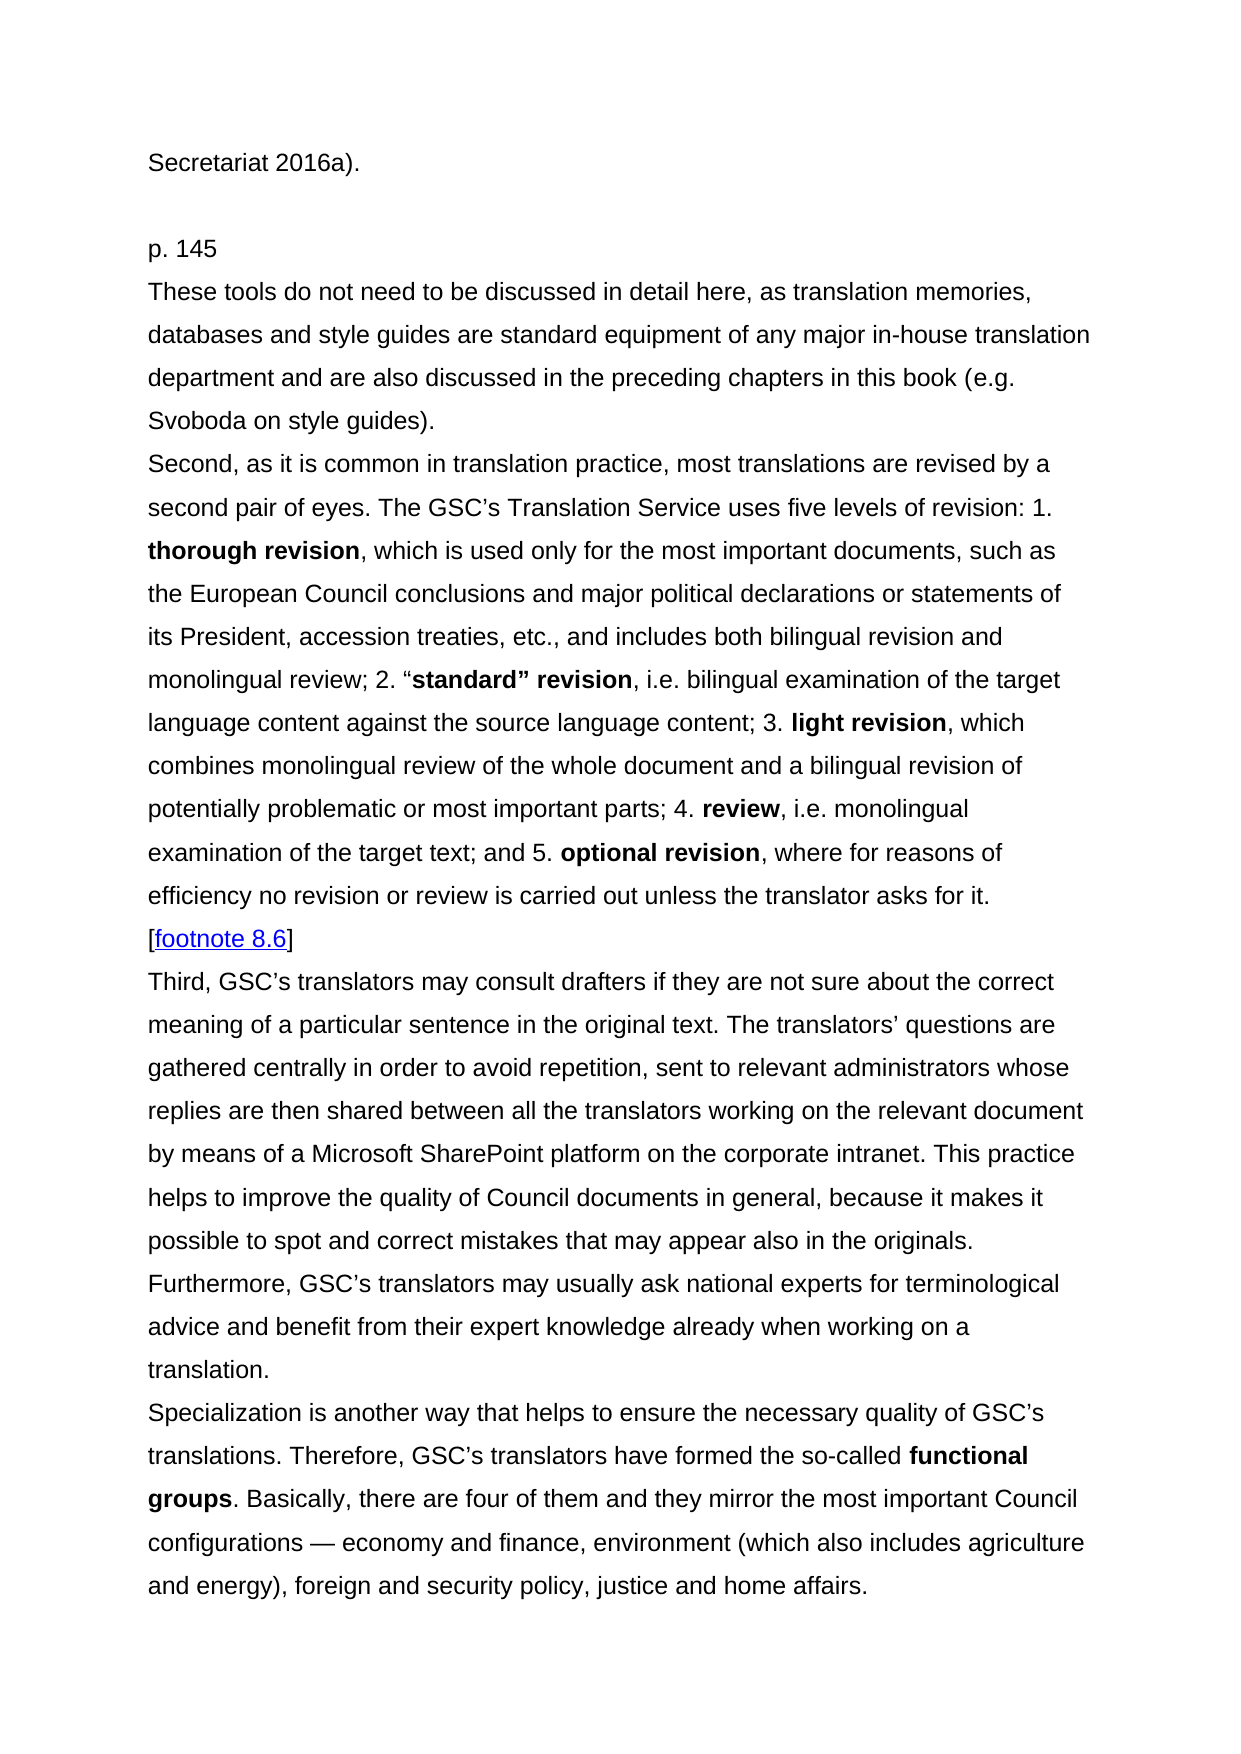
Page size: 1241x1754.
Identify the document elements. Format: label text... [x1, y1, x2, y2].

text Specialization is another way that helps to ensure the necessary quality of GSC’s translations. Therefore, GSC’s translators have formed the so-called functional groups. Basically, there are four of them and they mirror the most important Council configurations — economy and finance, environment (which also includes agriculture and energy), foreign and security policy, justice and home affairs. [148, 1398, 1093, 1599]
text p. 145 [148, 234, 1093, 263]
text These tools do not need to be discussed in detail here, as translation memories, databases and style guides are standard equipment of any major in-house translation department and are also discussed in the preceding chapters in this book (e.g. Svoboda on style guides). [148, 277, 1093, 435]
text Second, as it is common in translation practice, most translations are revised by a second pair of eyes. The GSC’s Translation Service uses five levels of revision: 1. thorough revision, which is used only for the most important documents, such as the European Council conclusions and major political declarations or statements of its President, accession treaties, etc., and includes both bilingual revision and monolingual review; 2. “standard” revision, i.e. bilingual examination of the target language content against the source language content; 3. light revision, which combines monolingual review of the whole document and a bilingual revision of potentially problematic or most important parts; 4. review, i.e. monolingual examination of the target text; and 5. optional revision, where for reasons of efficiency no revision or review is carried out unless the translator asks for it. [footnote 8.6] [148, 449, 1093, 953]
text Secretariat 2016a). [148, 148, 1093, 176]
text Third, GSC’s translators may consult drafters if they are not sure about the correct meaning of a particular sentence in the original text. The translators’ questions are gathered centrally in order to avoid repetition, sent to relevant administrators whose replies are then shared between all the translators working on the relevant document by means of a Microsoft SharePoint platform on the corporate intranet. This practice helps to improve the quality of Council documents in general, because it makes it possible to spot and correct mistakes that may appear also in the originals. Furthermore, GSC’s translators may usually ask national experts for terminological advice and benefit from their expert knowledge already when working on a translation. [148, 967, 1093, 1384]
